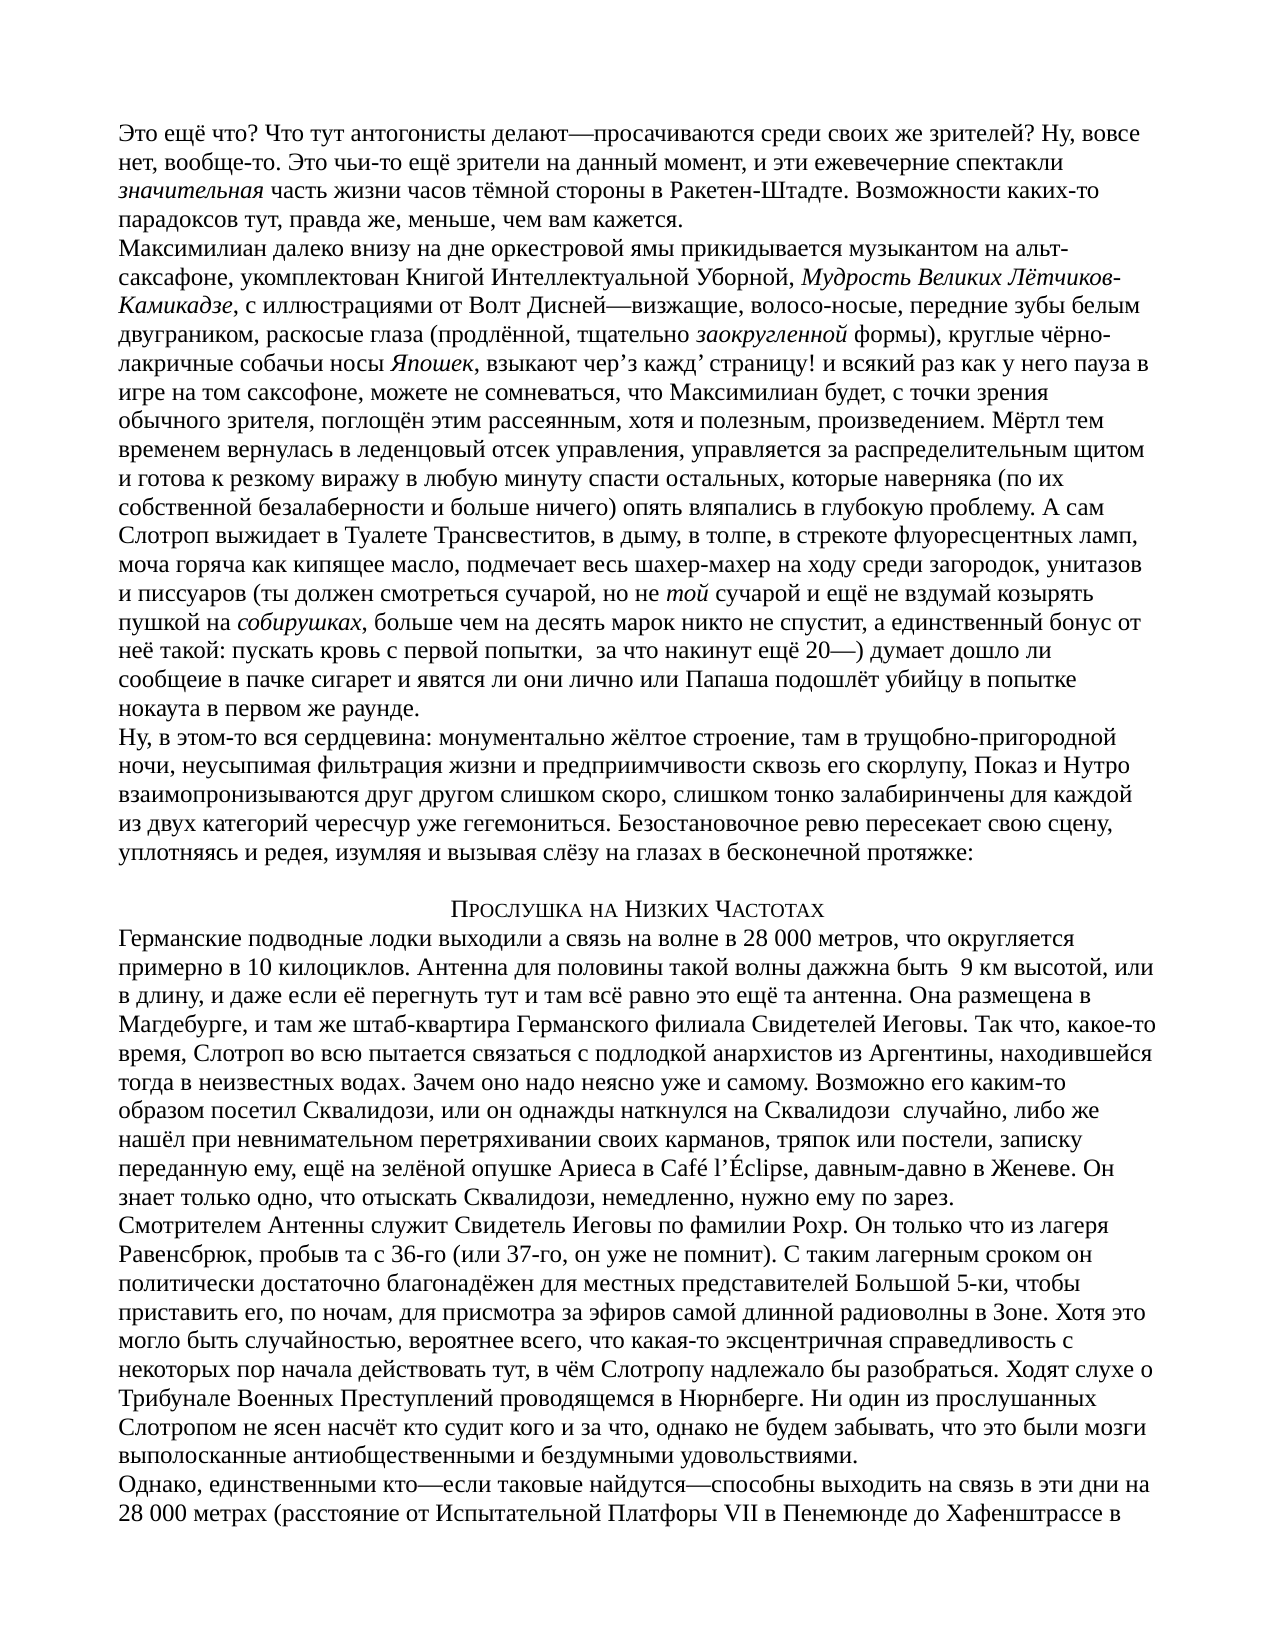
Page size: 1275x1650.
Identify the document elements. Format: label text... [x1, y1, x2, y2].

text Прослушка на Низких Частотах [118, 894, 1157, 923]
text Германские подводные лодки выходили а связь на волне в 28 000 метров, что округляется примерно в 10 килоциклов. Антенна для половины такой волны дажжна быть 9 км высотой, или в длину, и даже если её перегнуть тут и там всё равно это ещё та антенна. Она размещена в Магдебурге, и там же штаб-квартира Германского филиала Свидетелей Иеговы. Так что, какое-то время, Слотроп во всю пытается связаться с подлодкой анархистов из Аргентины, находившейся тогда в неизвестных водах. Зачем оно надо неясно уже и самому. Возможно его каким-то образом посетил Сквалидози, или он однажды наткнулся на Сквалидози случайно, либо же нашёл при невнимательном перетряхивании своих карманов, тряпок или постели, записку переданную ему, ещё на зелёной опушке Ариеса в Café l’Éclipse, давным-давно в Женеве. Он знает только одно, что отыскать Сквалидози, немедленно, нужно ему по зарез. [118, 923, 1157, 1211]
text Ну, в этом-то вся сердцевина: монументально жёлтое строение, там в трущобно-пригородной ночи, неусыпимая фильтрация жизни и предприимчивости сквозь его скорлупу, Показ и Нутро взаимопронизываются друг другом слишком скоро, слишком тонко залабиринчены для каждой из двух категорий чересчур уже гегемониться. Безостановочное ревю пересекает свою сцену, уплотняясь и редея, изумляя и вызывая слёзу на глазах в бесконечной протяжке: [118, 722, 1157, 866]
text Максимилиан далеко внизу на дне оркестровой ямы прикидывается музыкантом на альт-саксафоне, укомплектован Книгой Интеллектуальной Уборной, Мудрость Великих Лётчиков-Камикадзе, с иллюстрациями от Волт Дисней—визжащие, волосо-носые, передние зубы белым двуграником, раскосые глаза (продлённой, тщательно заокругленной формы), круглые чёрно-лакричные собачьи носы Япошек, взыкают чер’з кажд’ страницу! и всякий раз как у него пауза в игре на том саксофоне, можете не сомневаться, что Максимилиан будет, с точки зрения обычного зрителя, поглощён этим рассеянным, хотя и полезным, произведением. Мёртл тем временем вернулась в леденцовый отсек управления, управляется за распределительным щитом и готова к резкому виражу в любую минуту спасти остальных, которые наверняка (по их собственной безалаберности и больше ничего) опять вляпались в глубокую проблему. А сам Слотроп выжидает в Туалете Трансвеститов, в дыму, в толпе, в стрекоте флуоресцентных ламп, моча горяча как кипящее масло, подмечает весь шахер-махер на ходу среди загородок, унитазов и писсуаров (ты должен смотреться сучарой, но не той сучарой и ещё не вздумай козырять пушкой на собирушках, больше чем на десять марок никто не спустит, а единственный бонус от неё такой: пускать кровь с первой попытки, за что накинут ещё 20—) думает дошло ли сообщеие в пачке сигарет и явятся ли они лично или Папаша подошлёт убийцу в попытке нокаута в первом же раунде. [118, 233, 1157, 722]
text Это ещё что? Что тут антогонисты делают—просачиваются среди своих же зрителей? Ну, вовсе нет, вообще-то. Это чьи-то ещё зрители на данный момент, и эти ежевечерние спектакли значительная часть жизни часов тёмной стороны в Ракетен-Штадте. Возможности каких-то парадоксов тут, правда же, меньше, чем вам кажется. [118, 118, 1157, 233]
text Однако, единственными кто—если таковые найдутся—способны выходить на связь в эти дни на 28 000 метрах (расстояние от Испытательной Платфоры VII в Пенемюнде до Хафенштрассе в [118, 1469, 1157, 1527]
text Смотрителем Антенны служит Свидетель Иеговы по фамилии Рохр. Он только что из лагеря Равенсбрюк, пробыв та с 36-го (или 37-го, он уже не помнит). С таким лагерным сроком он политически достаточно благонадёжен для местных представителей Большой 5-ки, чтобы приставить его, по ночам, для присмотра за эфиров самой длинной радиоволны в Зоне. Хотя это могло быть случайностью, вероятнее всего, что какая-то эксцентричная справедливость с некоторых пор начала действовать тут, в чём Слотропу надлежало бы разобраться. Ходят слухе о Трибунале Военных Преступлений проводящемся в Нюрнберге. Ни один из прослушанных Слотропом не ясен насчёт кто судит кого и за что, однако не будем забывать, что это были мозги выполосканные антиобщественными и бездумными удовольствиями. [118, 1211, 1157, 1469]
